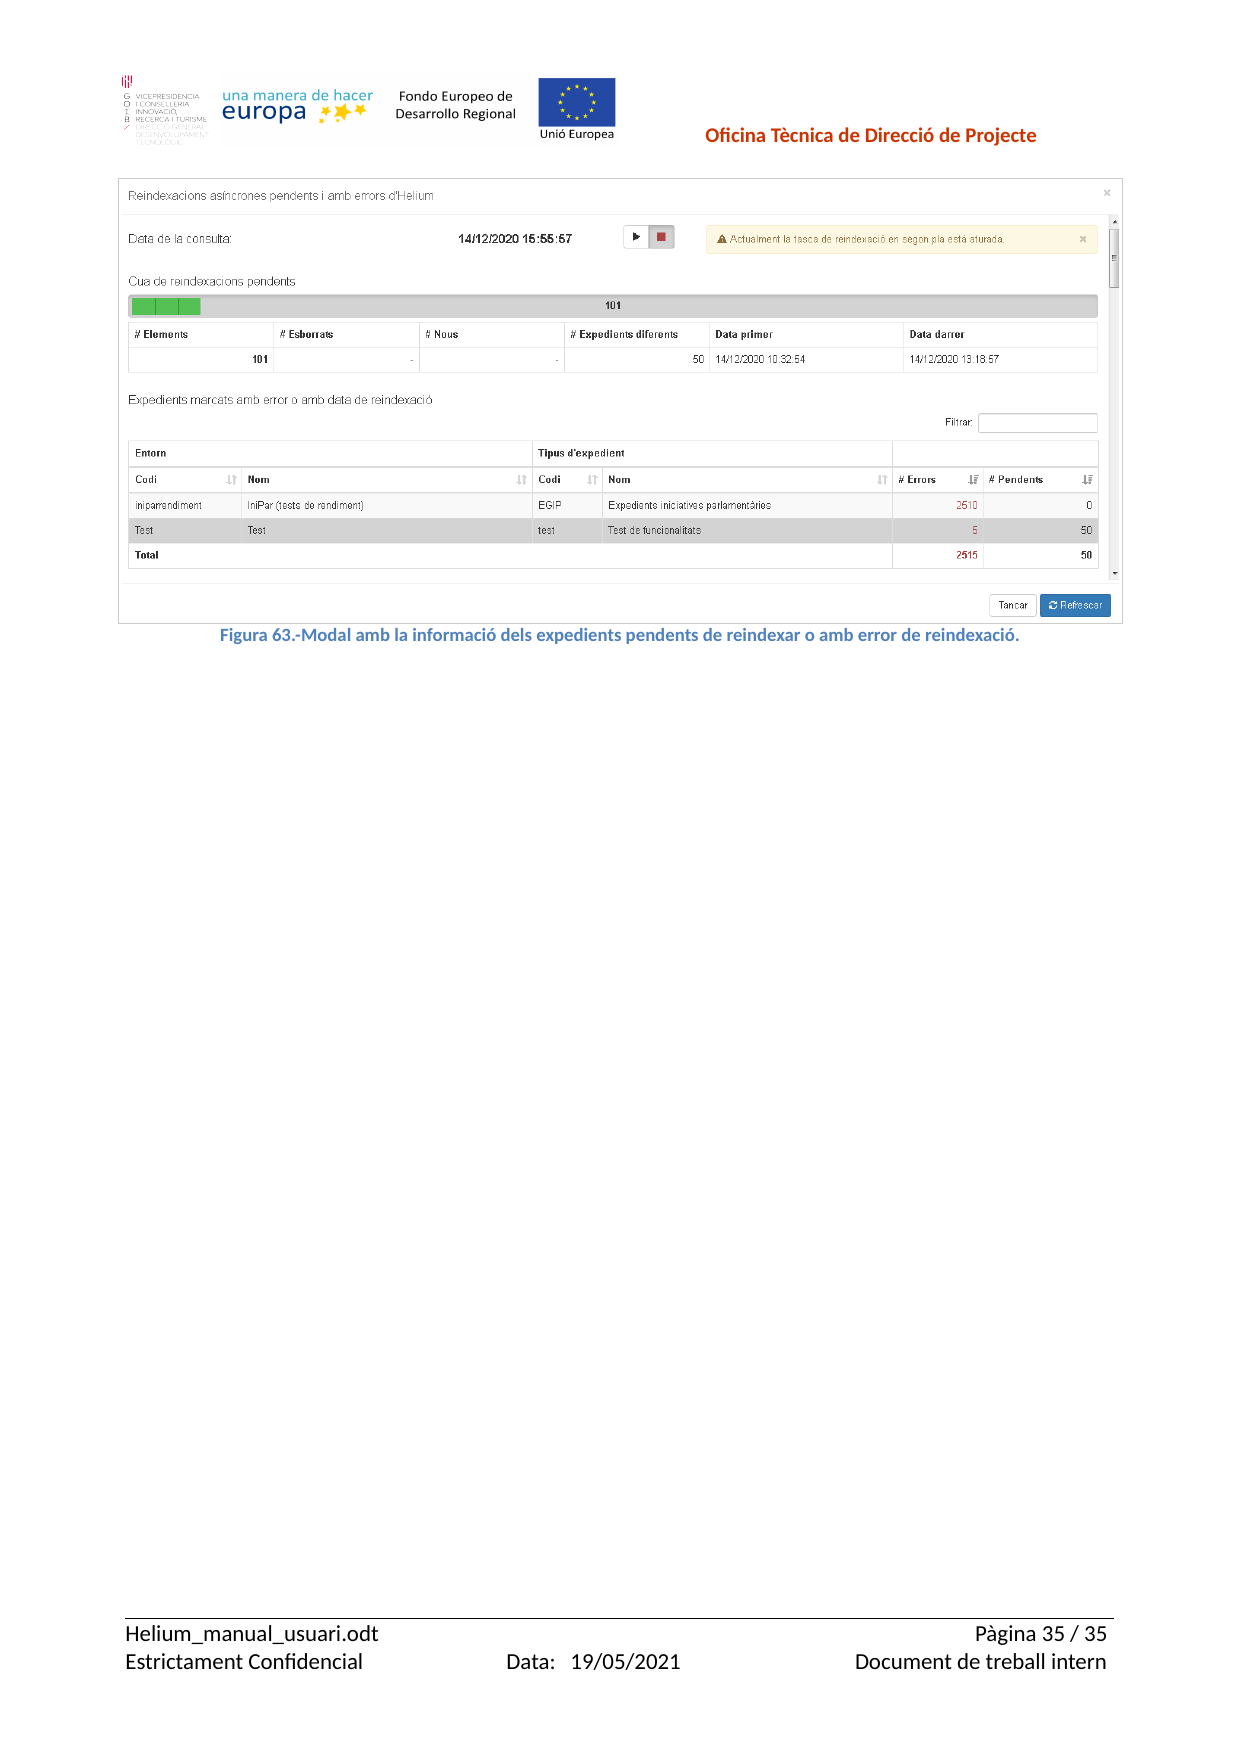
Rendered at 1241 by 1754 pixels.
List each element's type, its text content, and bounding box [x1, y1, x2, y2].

picture [121, 180, 1119, 621]
text [119, 179, 1122, 623]
text Figura 63.-Modal amb la informació dels expedients pendents de reindexar o amb error de reindexació. [118, 624, 1122, 646]
picture [219, 73, 621, 147]
picture [118, 73, 213, 147]
